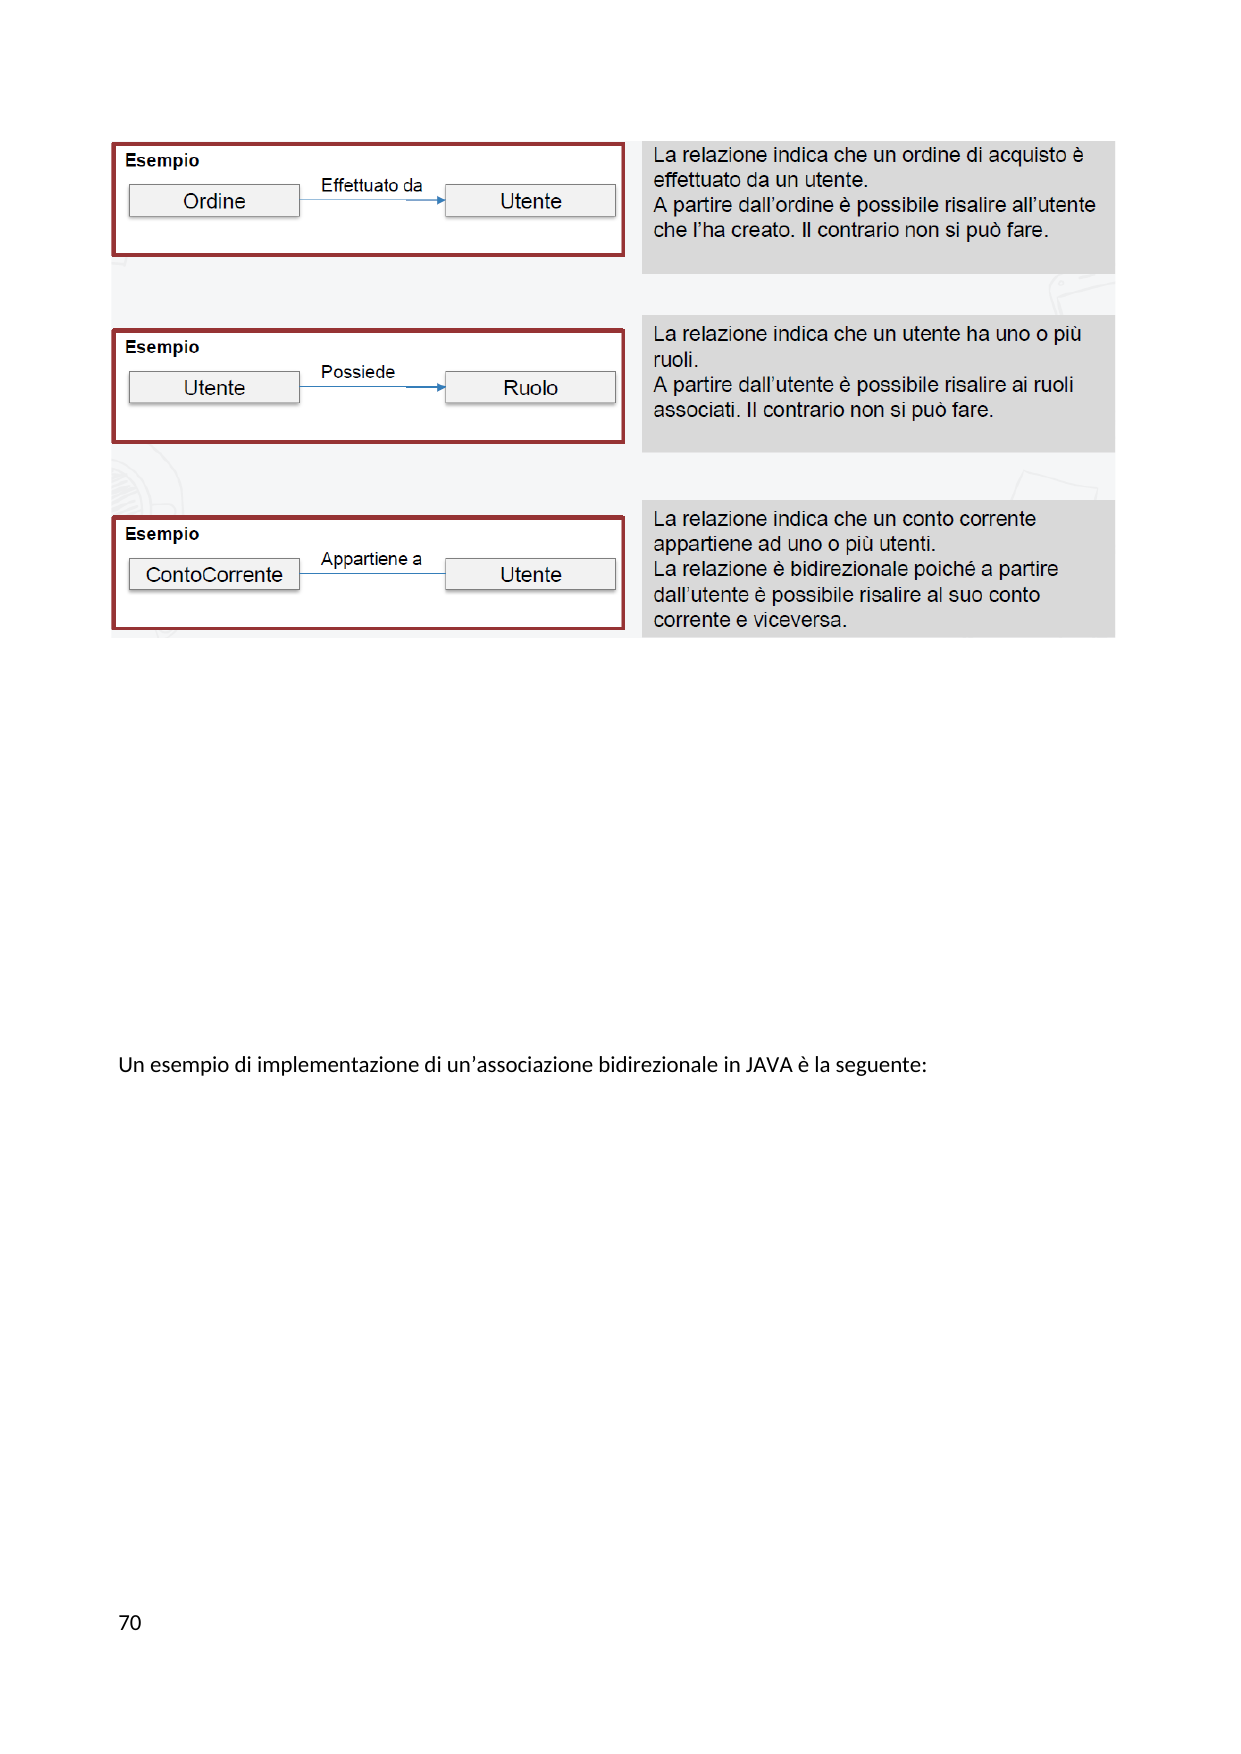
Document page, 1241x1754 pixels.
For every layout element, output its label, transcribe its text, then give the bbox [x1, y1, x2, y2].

text Un esempio di implementazione di un’associazione bidirezionale in JAVA è la seguente: [118, 1051, 1122, 1078]
picture [111, 141, 1116, 638]
